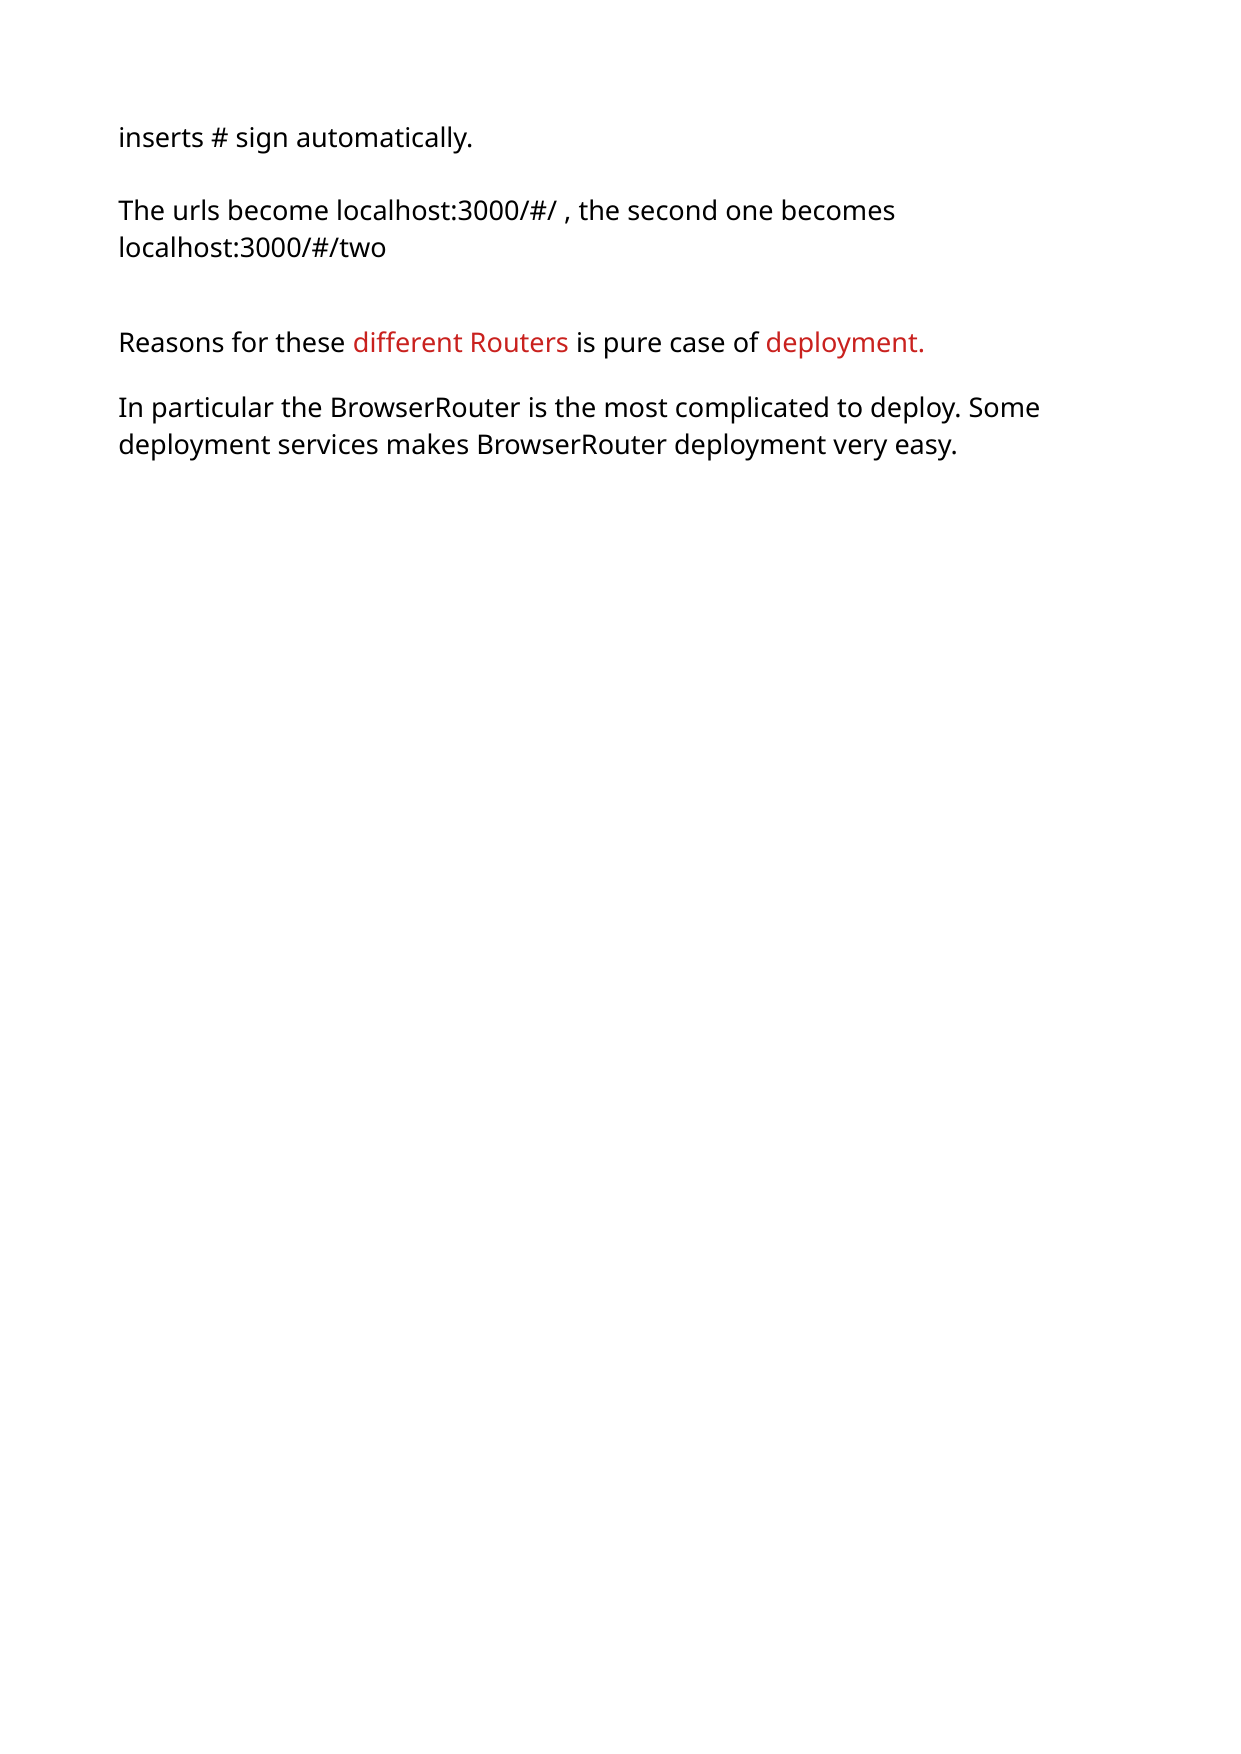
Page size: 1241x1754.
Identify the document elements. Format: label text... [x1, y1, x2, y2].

text The urls become localhost:3000/#/ , the second one becomes localhost:3000/#/two [118, 192, 1122, 266]
text In particular the BrowserRouter is the most complicated to deploy. Some deployment services makes BrowserRouter deployment very easy. [118, 389, 1122, 462]
text Reasons for these different Routers is pure case of deployment. [118, 323, 1122, 360]
text inserts # sign automatically. [118, 118, 1122, 155]
